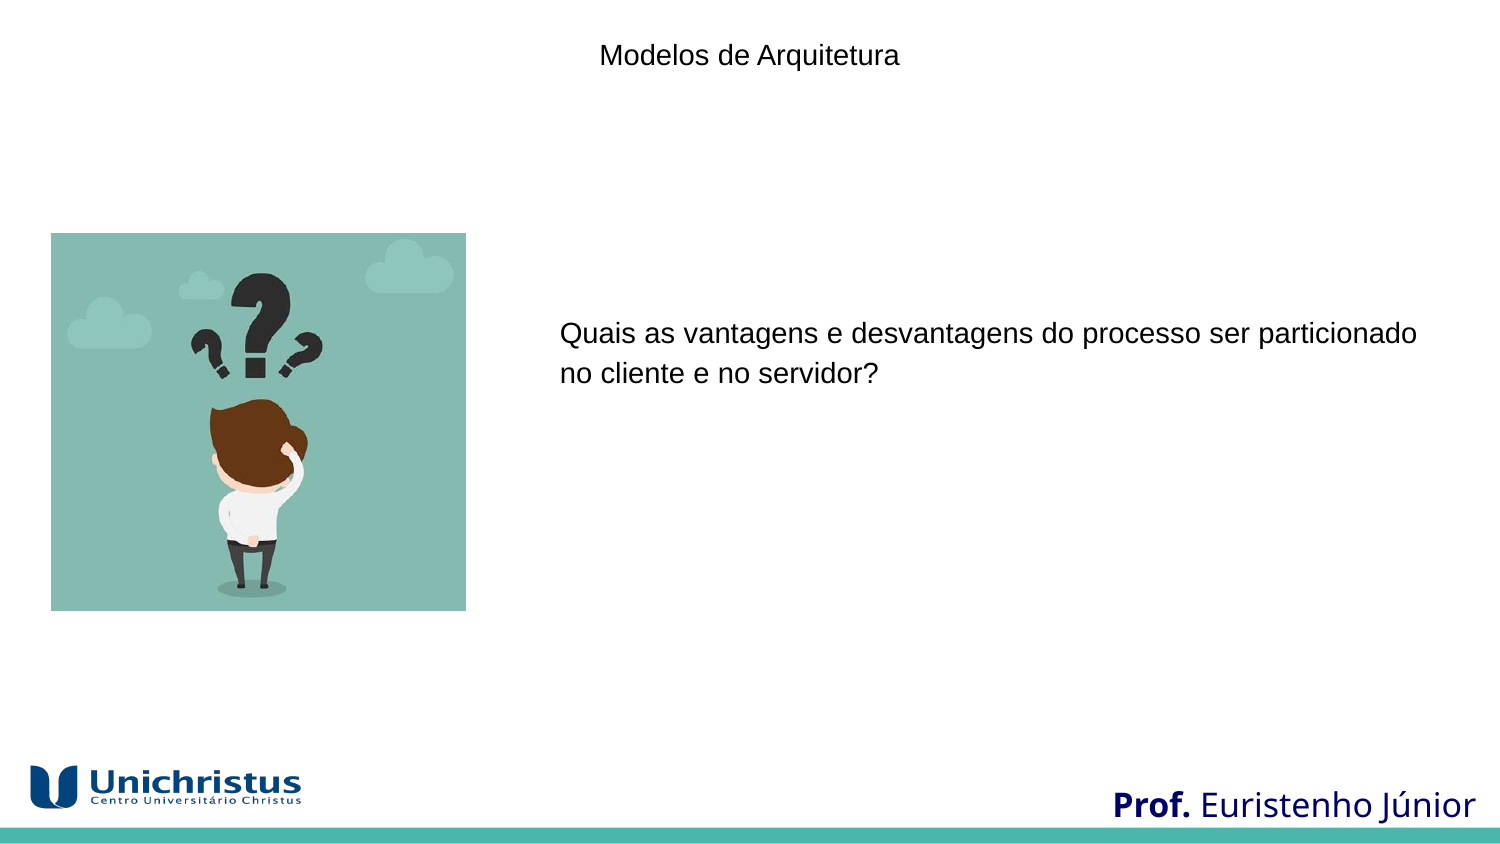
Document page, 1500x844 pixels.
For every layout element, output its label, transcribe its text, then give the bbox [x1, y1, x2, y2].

picture [26, 763, 305, 810]
picture [51, 233, 466, 611]
title Modelos de Arquitetura [51, 20, 1449, 137]
text_box Prof. Euristenho Júnior [1097, 773, 1494, 829]
list Quais as vantagens e desvantagens do processo ser particionado no cliente e no servidor? [544, 152, 1449, 750]
